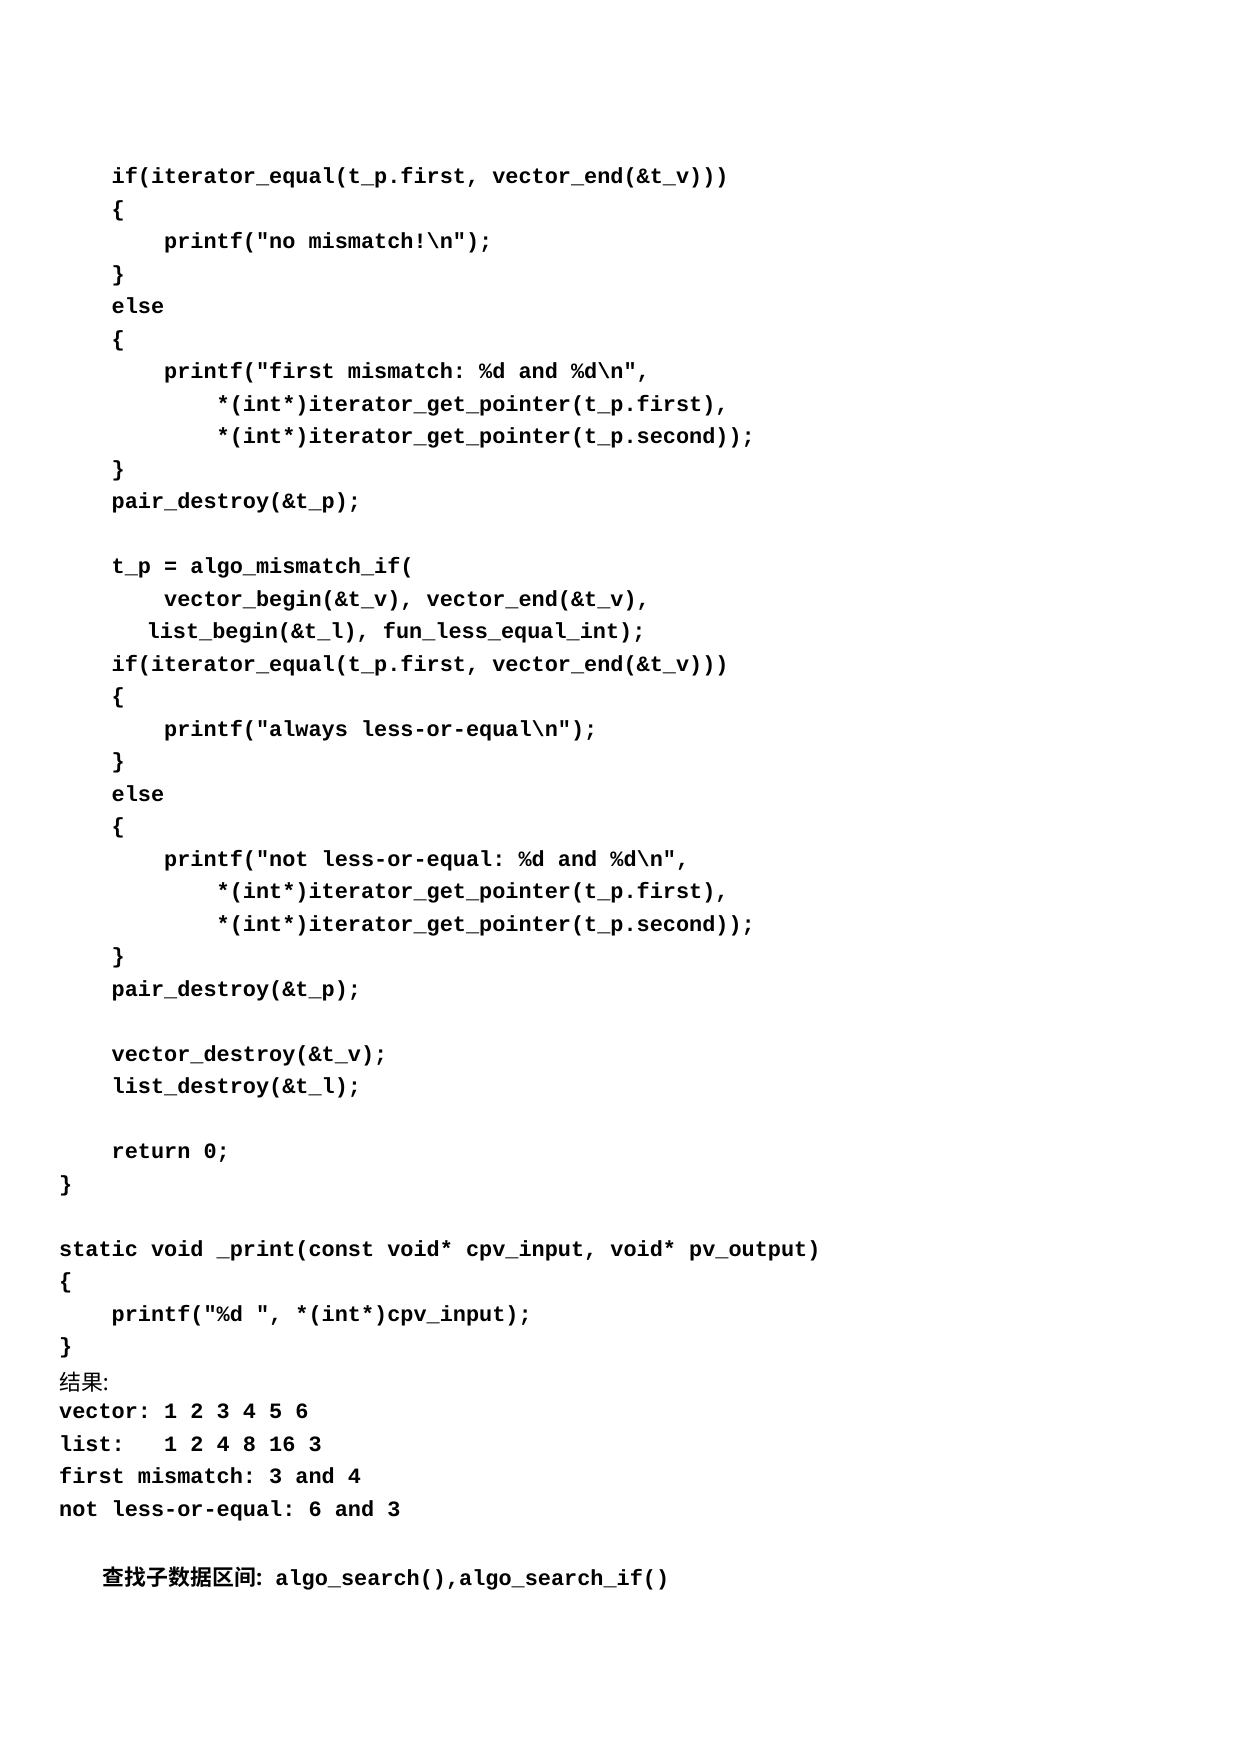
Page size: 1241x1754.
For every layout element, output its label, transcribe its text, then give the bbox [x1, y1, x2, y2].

text printf("always less-or-equal\n"); [59, 714, 1181, 747]
text 查找子数据区间: algo_search(),algo_search_if() [59, 1559, 1181, 1592]
text } [59, 942, 1181, 974]
text printf("%d ", *(int*)cpv_input); [59, 1299, 1181, 1332]
text static void _print(const void* cpv_input, void* pv_output) [59, 1234, 1181, 1267]
text if(iterator_equal(t_p.first, vector_end(&t_v))) [59, 162, 1181, 194]
text { [59, 682, 1181, 714]
text pair_destroy(&t_p); [59, 974, 1181, 1007]
text printf("not less-or-equal: %d and %d\n", [59, 844, 1181, 877]
text if(iterator_equal(t_p.first, vector_end(&t_v))) [59, 649, 1181, 682]
text printf("no mismatch!\n"); [59, 227, 1181, 259]
text { [59, 1267, 1181, 1299]
text list_destroy(&t_l); [59, 1072, 1181, 1104]
text else [59, 779, 1181, 812]
text *(int*)iterator_get_pointer(t_p.second)); [59, 909, 1181, 942]
text } [59, 259, 1181, 292]
text vector_destroy(&t_v); [59, 1039, 1181, 1072]
text printf("first mismatch: %d and %d\n", [59, 357, 1181, 389]
text 结果: [59, 1364, 1181, 1397]
text } [59, 1332, 1181, 1364]
text return 0; [59, 1137, 1181, 1169]
text first mismatch: 3 and 4 [59, 1462, 1181, 1494]
text vector: 1 2 3 4 5 6 [59, 1397, 1181, 1429]
text vector_begin(&t_v), vector_end(&t_v), [59, 584, 1181, 617]
text } [59, 747, 1181, 779]
text list: 1 2 4 8 16 3 [59, 1429, 1181, 1462]
text } [59, 1169, 1181, 1202]
text { [59, 324, 1181, 357]
text { [59, 194, 1181, 227]
text *(int*)iterator_get_pointer(t_p.first), [59, 877, 1181, 909]
text pair_destroy(&t_p); [59, 487, 1181, 519]
text list_begin(&t_l), fun_less_equal_int); [103, 617, 1181, 649]
text not less-or-equal: 6 and 3 [59, 1494, 1181, 1527]
text else [59, 292, 1181, 324]
text } [59, 454, 1181, 487]
text { [59, 812, 1181, 844]
text *(int*)iterator_get_pointer(t_p.first), [59, 389, 1181, 422]
text t_p = algo_mismatch_if( [59, 552, 1181, 584]
text *(int*)iterator_get_pointer(t_p.second)); [59, 422, 1181, 454]
